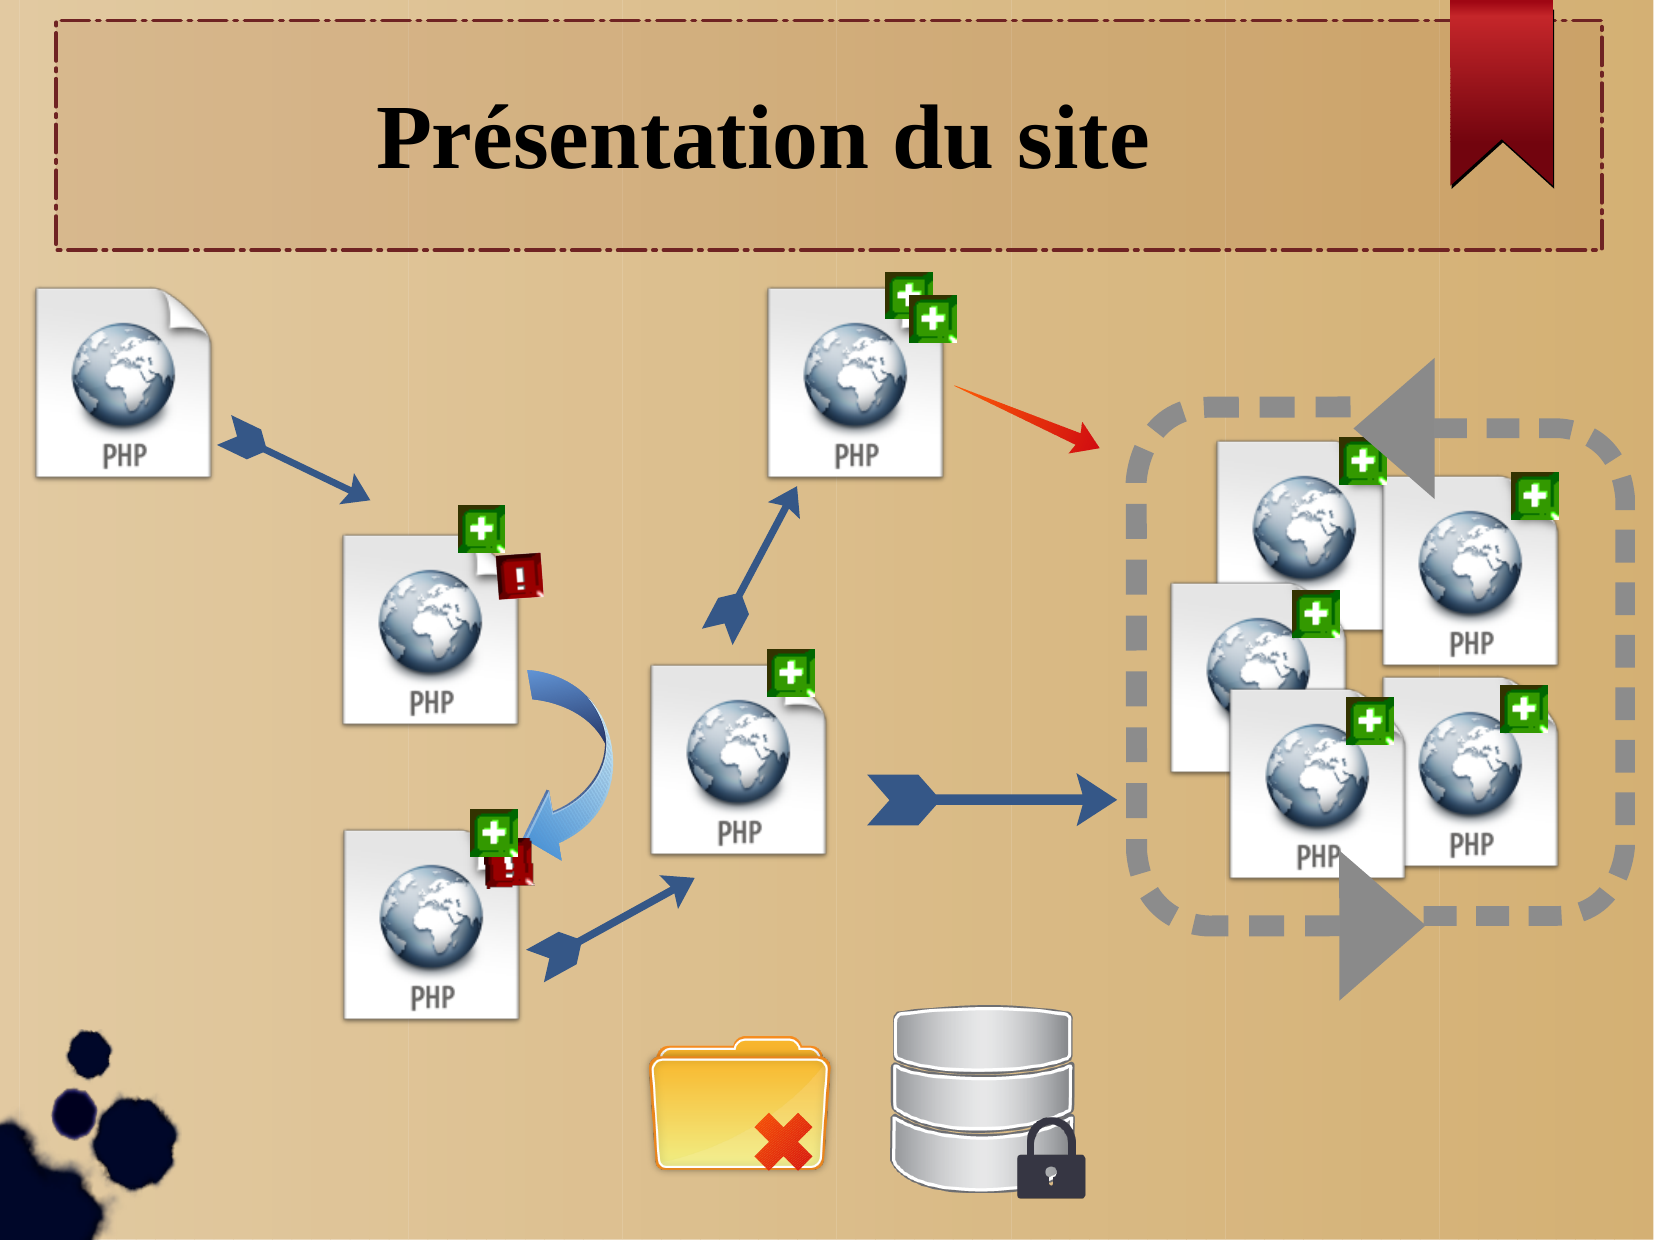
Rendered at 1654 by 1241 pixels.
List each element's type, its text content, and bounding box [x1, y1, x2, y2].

picture [330, 505, 839, 1027]
picture [890, 1005, 1099, 1205]
picture [696, 272, 1654, 1016]
title Présentation du site [82, 47, 1412, 229]
picture [23, 284, 382, 520]
picture [637, 1036, 842, 1182]
